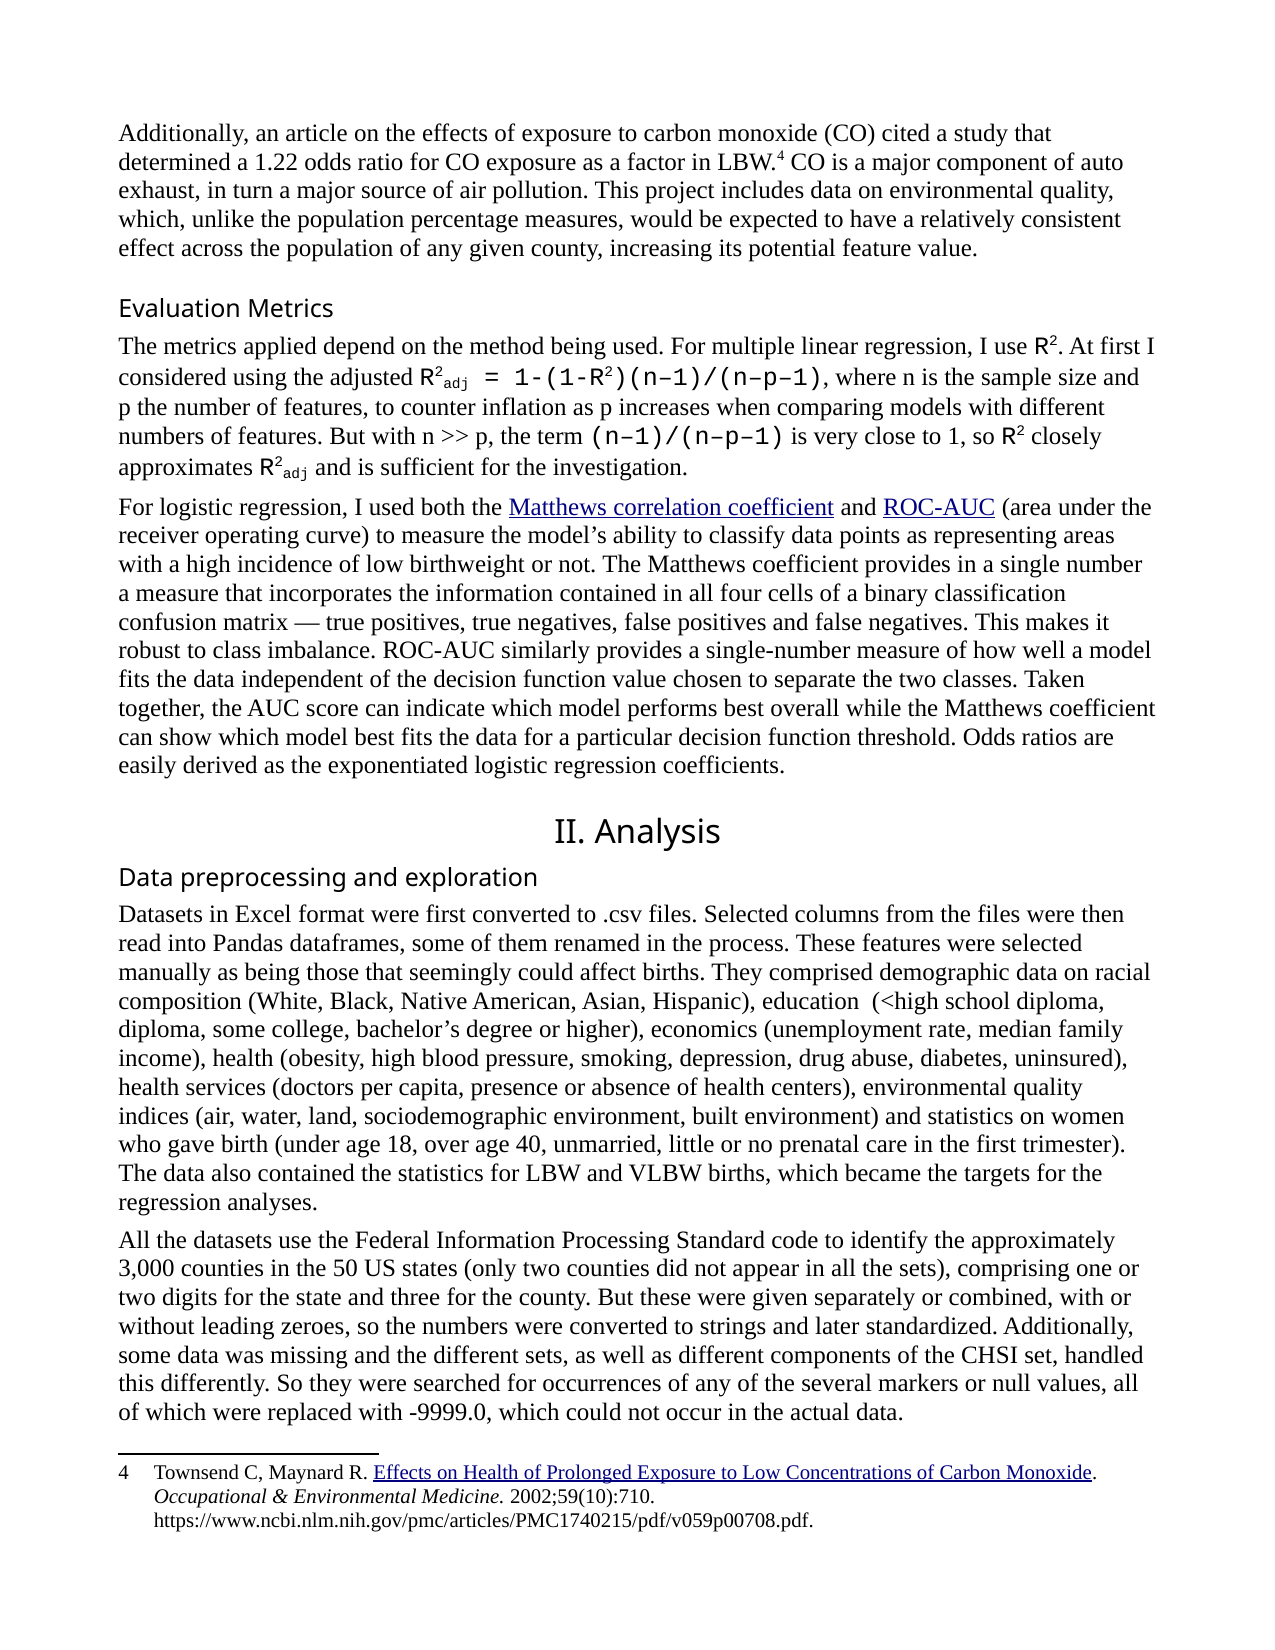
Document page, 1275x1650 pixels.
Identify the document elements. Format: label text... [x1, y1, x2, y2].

text All the datasets use the Federal Information Processing Standard code to identify the approximately 3,000 counties in the 50 US states (only two counties did not appear in all the sets), comprising one or two digits for the state and three for the county. But these were given separately or combined, with or without leading zeroes, so the numbers were converted to strings and later standardized. Additionally, some data was missing and the different sets, as well as different components of the CHSI set, handled this differently. So they were searched for occurrences of any of the several markers or null values, all of which were replaced with -9999.0, which could not occur in the actual data. [118, 1225, 1157, 1426]
text Evaluation Metrics [118, 291, 1157, 325]
text II. Analysis [118, 808, 1157, 853]
text Townsend C, Maynard R. Effects on Health of Prolonged Exposure to Low Concentrations of Carbon Monoxide. Occupational & Environmental Medicine. 2002;59(10):710. https://www.ncbi.nlm.nih.gov/pmc/articles/PMC1740215/pdf/v059p00708.pdf. [118, 1460, 1157, 1532]
text Additionally, an article on the effects of exposure to carbon monoxide (CO) cited a study that determined a 1.22 odds ratio for CO exposure as a factor in LBW. CO is a major component of auto exhaust, in turn a major source of air pollution. This project includes data on environmental quality, which, unlike the population percentage measures, would be expected to have a relatively consistent effect across the population of any given county, increasing its potential feature value. [118, 118, 1157, 262]
text Datasets in Excel format were first converted to .csv files. Selected columns from the files were then read into Pandas dataframes, some of them renamed in the process. These features were selected manually as being those that seemingly could affect births. They comprised demographic data on racial composition (White, Black, Native American, Asian, Hispanic), education (<high school diploma, diploma, some college, bachelor’s degree or higher), economics (unemployment rate, median family income), health (obesity, high blood pressure, smoking, depression, drug abuse, diabetes, uninsured), health services (doctors per capita, presence or absence of health centers), environmental quality indices (air, water, land, sociodemographic environment, built environment) and statistics on women who gave birth (under age 18, over age 40, unmarried, little or no prenatal care in the first trimester). The data also contained the statistics for LBW and VLBW births, which became the targets for the regression analyses. [118, 899, 1157, 1216]
text Data preprocessing and exploration [118, 859, 1157, 893]
text For logistic regression, I used both the Matthews correlation coefficient and ROC-AUC (area under the receiver operating curve) to measure the model’s ability to classify data points as representing areas with a high incidence of low birthweight or not. The Matthews coefficient provides in a single number a measure that incorporates the information contained in all four cells of a binary classification confusion matrix — true positives, true negatives, false positives and false negatives. This makes it robust to class imbalance. ROC-AUC similarly provides a single-number measure of how well a model fits the data independent of the decision function value chosen to separate the two classes. Taken together, the AUC score can indicate which model performs best overall while the Matthews coefficient can show which model best fits the data for a particular decision function threshold. Odds ratios are easily derived as the exponentiated logistic regression coefficients. [118, 492, 1157, 779]
text The metrics applied depend on the method being used. For multiple linear regression, I use R2. At first I considered using the adjusted R2adj = 1-(1-R2)(n–1)/(n–p–1), where n is the sample size and p the number of features, to counter inflation as p increases when comparing models with different numbers of features. But with n >> p, the term (n–1)/(n–p–1) is very close to 1, so R2 closely approximates R2adj and is sufficient for the investigation. [118, 331, 1157, 483]
